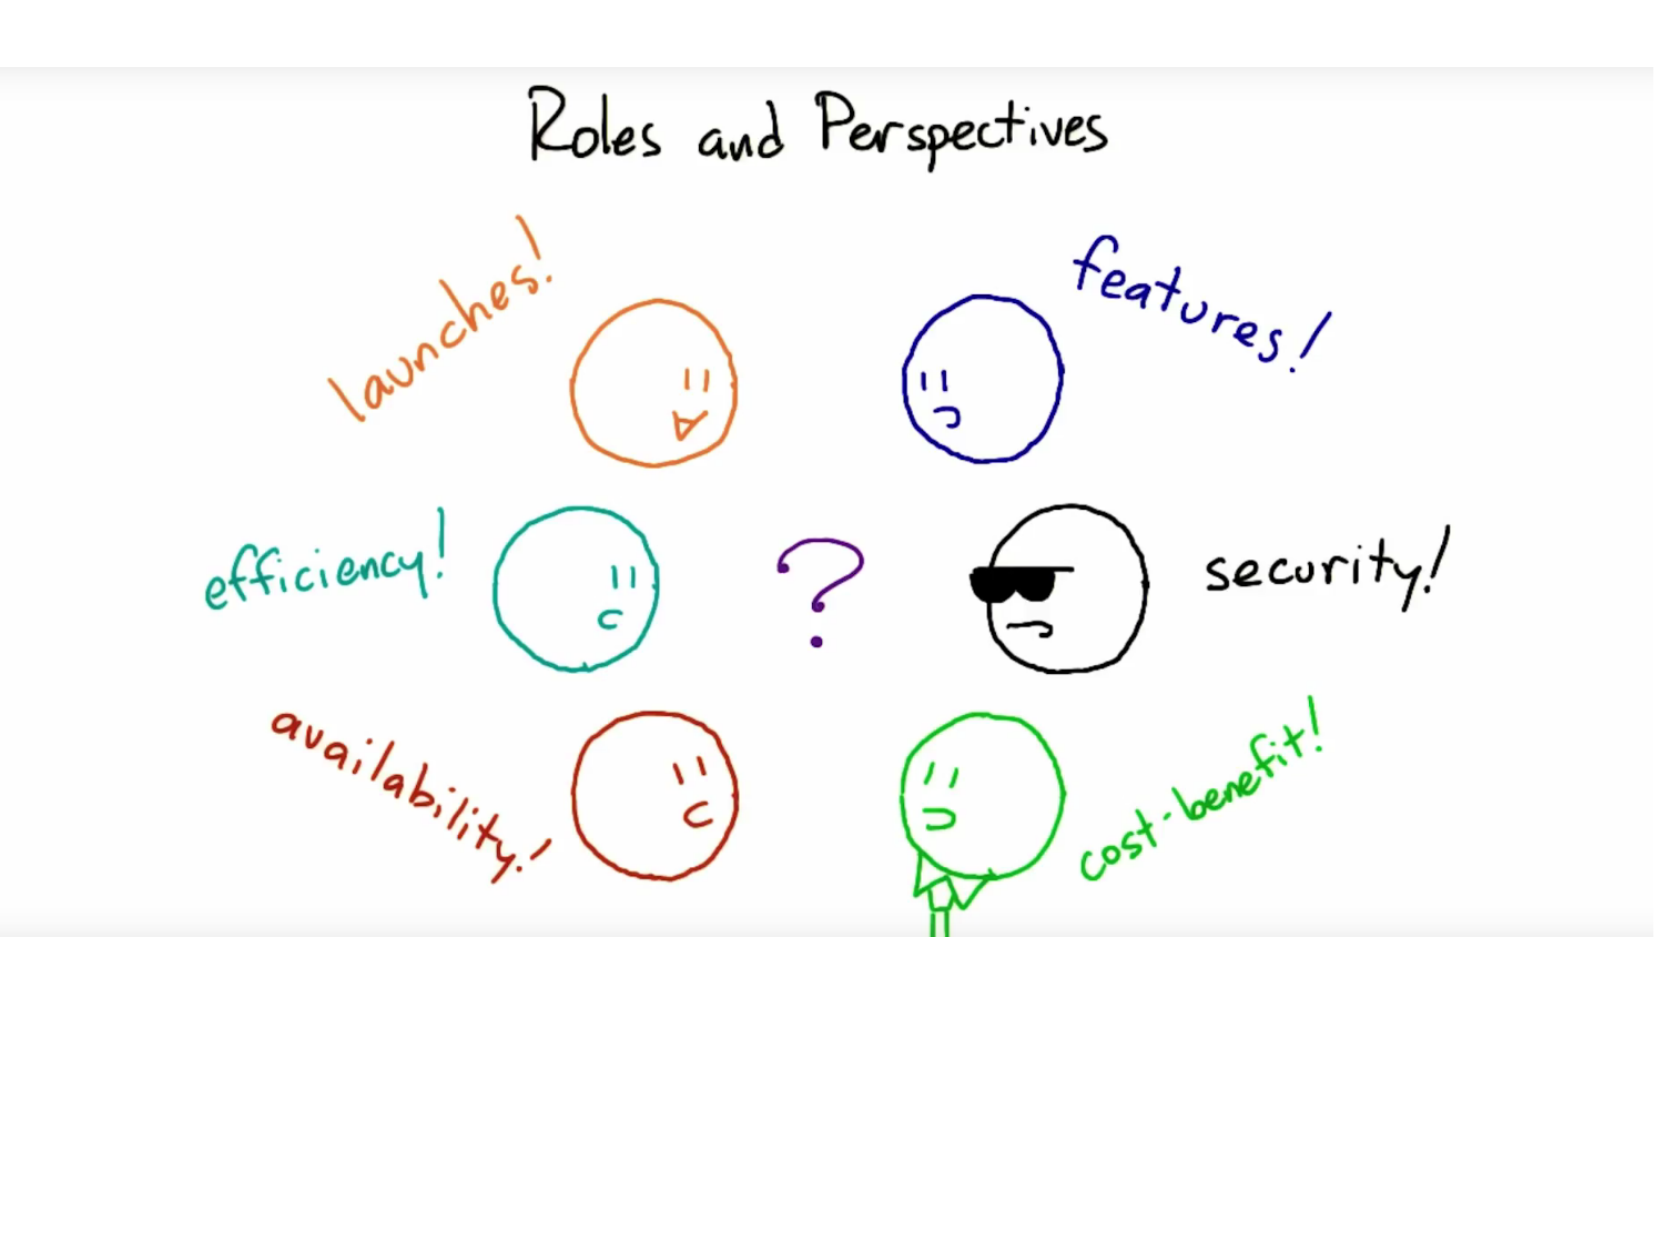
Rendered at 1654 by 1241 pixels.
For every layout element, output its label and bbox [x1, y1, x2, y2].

picture [0, 67, 1654, 937]
